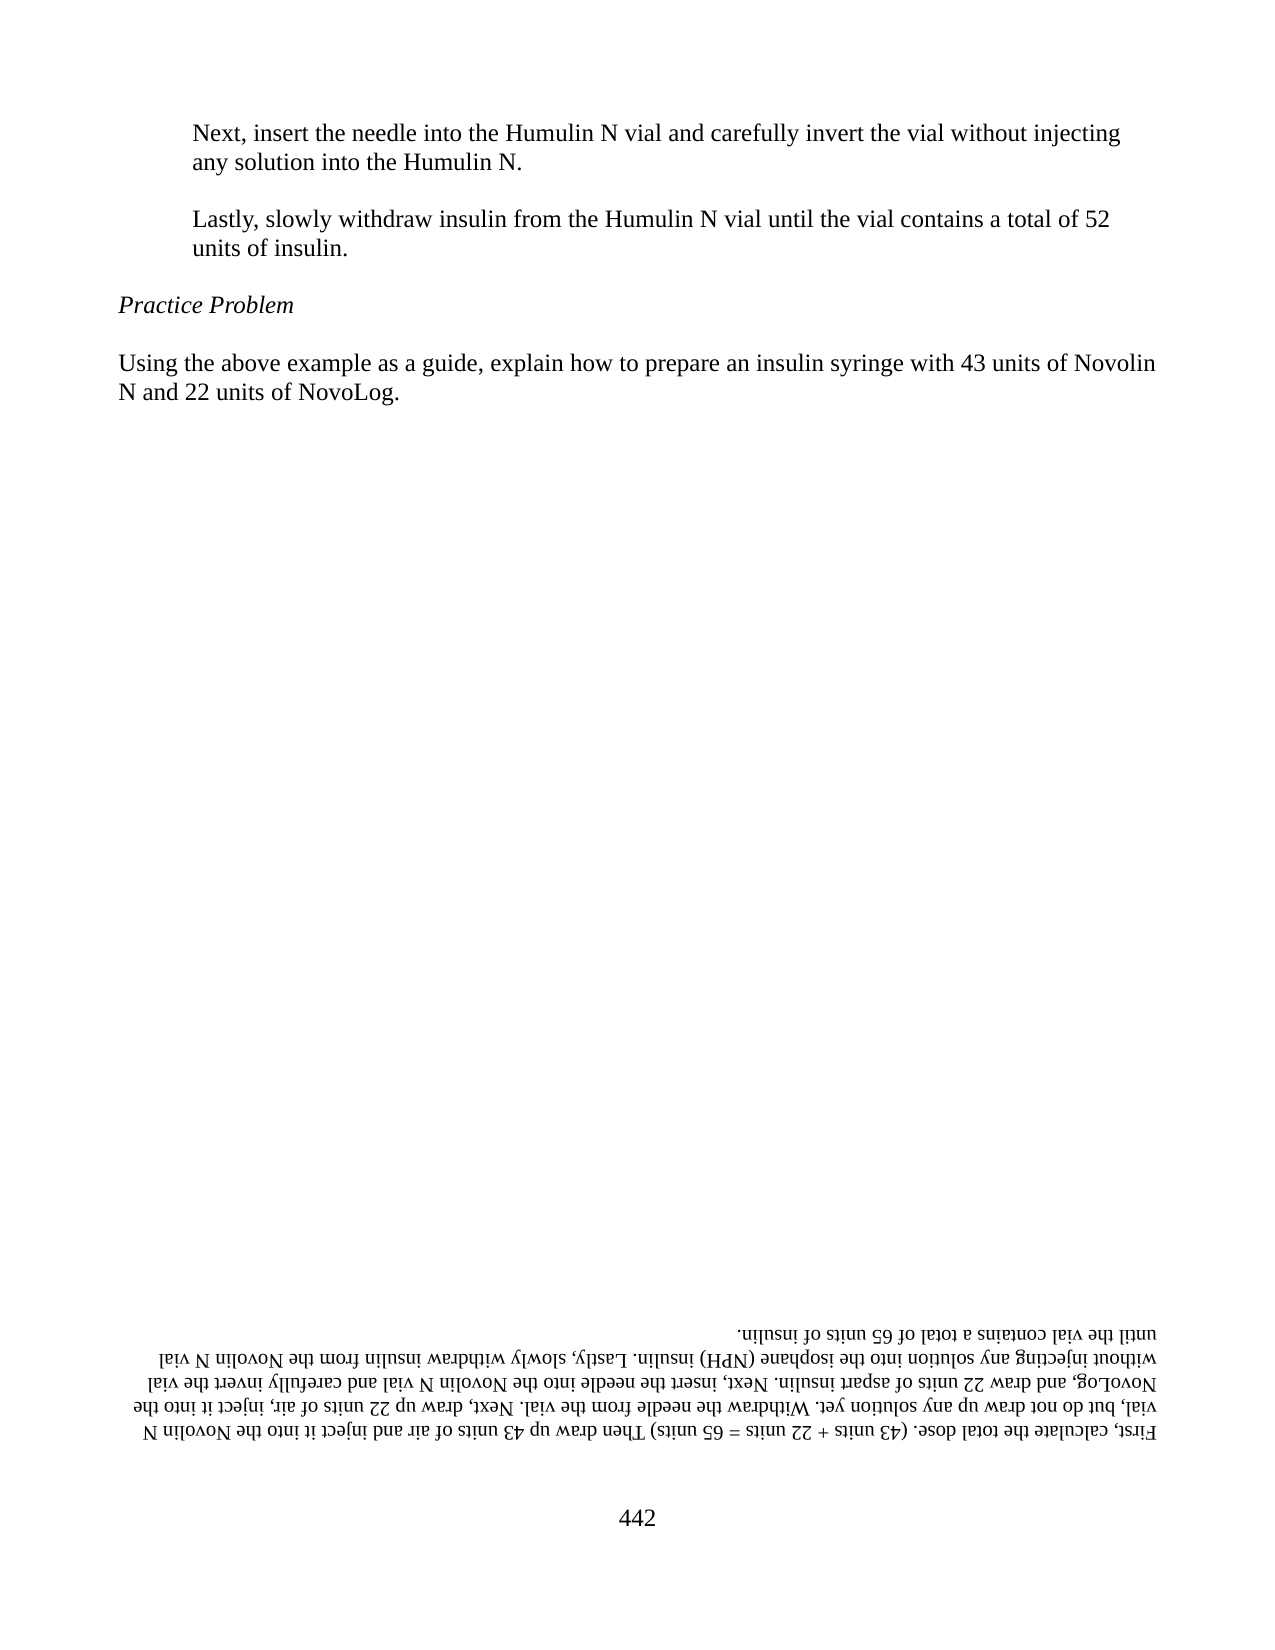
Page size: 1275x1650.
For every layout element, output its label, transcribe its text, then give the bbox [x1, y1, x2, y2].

text Next, insert the needle into the Humulin N vial and carefully invert the vial without injecting any solution into the Humulin N. [192, 118, 1157, 176]
text Using the above example as a guide, explain how to prepare an insulin syringe with 43 units of Novolin N and 22 units of NovoLog. [118, 348, 1157, 406]
text Practice Problem [118, 291, 1157, 319]
text Lastly, slowly withdraw insulin from the Humulin N vial until the vial contains a total of 52 units of insulin. [192, 204, 1157, 262]
